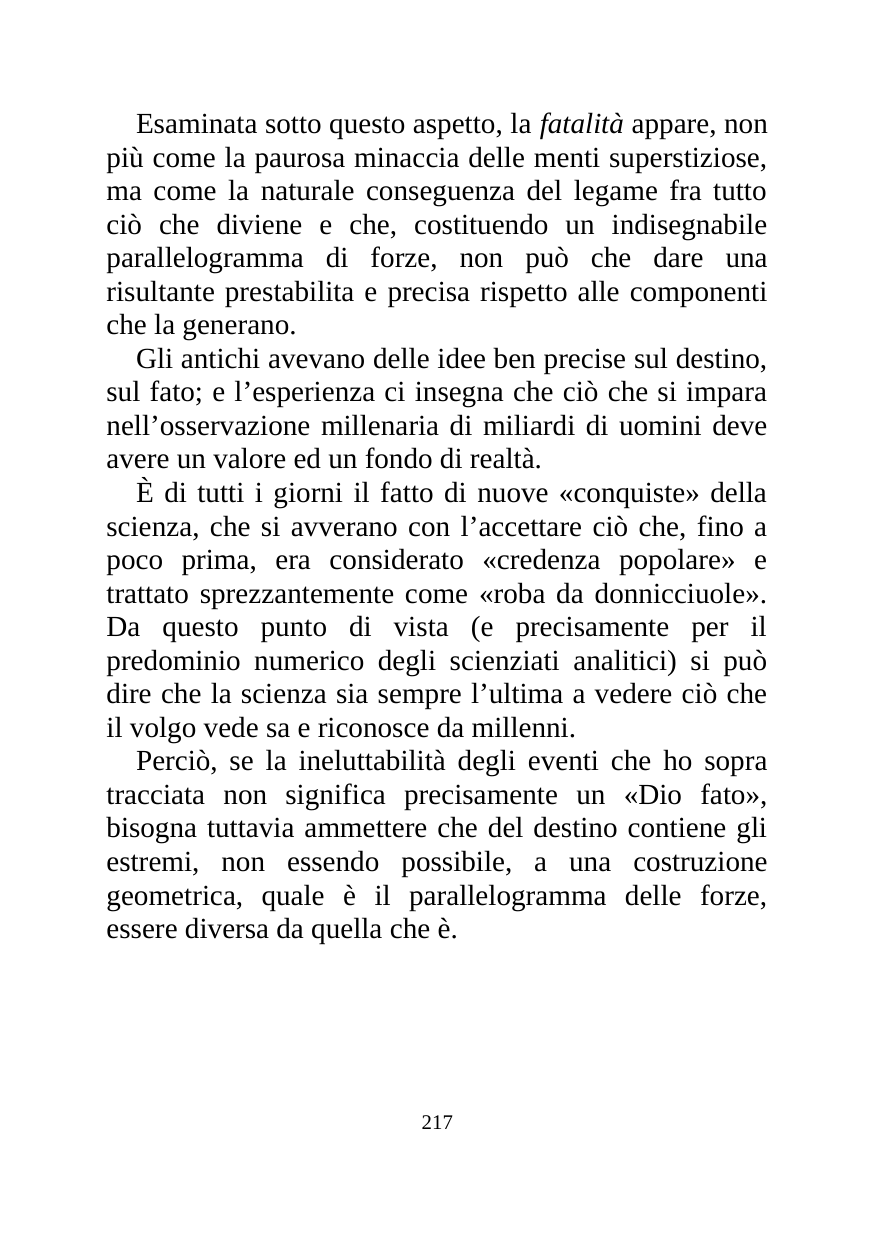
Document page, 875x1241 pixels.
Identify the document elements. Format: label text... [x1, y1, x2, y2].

text Perciò, se la ineluttabilità degli eventi che ho sopra tracciata non significa precisamente un «Dio fato», bisogna tuttavia ammettere che del destino contiene gli estremi, non essendo possibile, a una costruzione geometrica, quale è il parallelogramma delle forze, essere diversa da quella che è. [106, 743, 768, 945]
text Esaminata sotto questo aspetto, la fatalità appare, non più come la paurosa minaccia delle menti superstiziose, ma come la naturale conseguenza del legame fra tutto ciò che diviene e che, costituendo un indisegnabile parallelogramma di forze, non può che dare una risultante prestabilita e precisa rispetto alle componenti che la generano. [106, 106, 768, 341]
text Gli antichi avevano delle idee ben precise sul destino, sul fato; e l’esperienza ci insegna che ciò che si impara nell’osservazione millenaria di miliardi di uomini deve avere un valore ed un fondo di realtà. [106, 341, 768, 475]
text È di tutti i giorni il fatto di nuove «conquiste» della scienza, che si avverano con l’accettare ciò che, fino a poco prima, era considerato «credenza popolare» e trattato sprezzantemente come «roba da donnicciuole». Da questo punto di vista (e precisamente per il predominio numerico degli scienziati analitici) si può dire che la scienza sia sempre l’ultima a vedere ciò che il volgo vede sa e riconosce da millenni. [106, 475, 768, 743]
